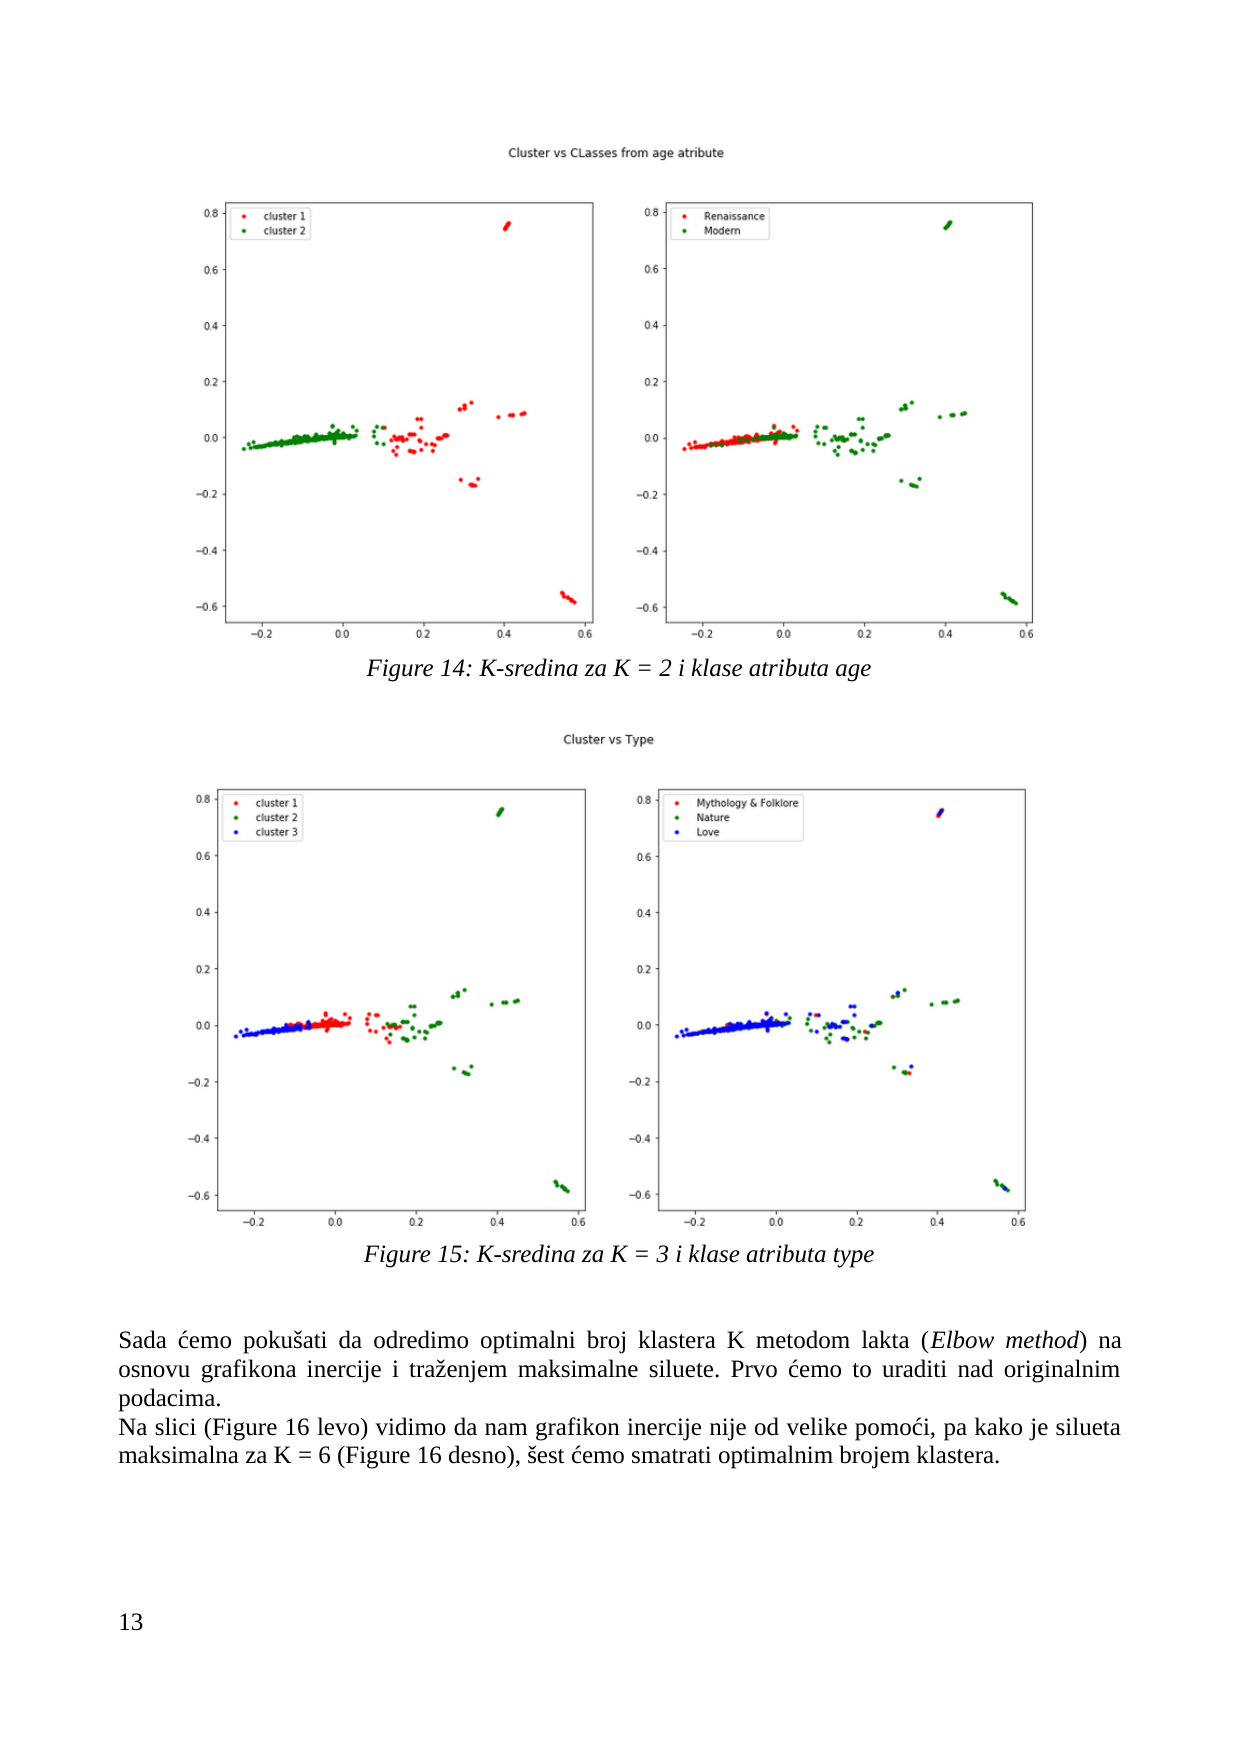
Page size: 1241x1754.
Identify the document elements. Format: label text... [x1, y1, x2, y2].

picture [173, 723, 1067, 1240]
text Na slici (Figure 16 levo) vidimo da nam grafikon inercije nije od velike pomoći, pa kako je silueta maksimalna za K = 6 (Figure 16 desno), šest ćemo smatrati optimalnim brojem klastera. [118, 1412, 1122, 1469]
text Figure 14: K-sredina za K = 2 i klase atributa age [167, 654, 1073, 682]
picture [167, 130, 1073, 654]
text Sada ćemo pokušati da odredimo optimalni broj klastera K metodom lakta (Elbow method) na osnovu grafikona inercije i traženjem maksimalne siluete. Prvo ćemo to uraditi nad originalnim podacima. [118, 1326, 1122, 1412]
text Figure 15: K-sredina za K = 3 i klase atributa type [174, 1240, 1067, 1268]
